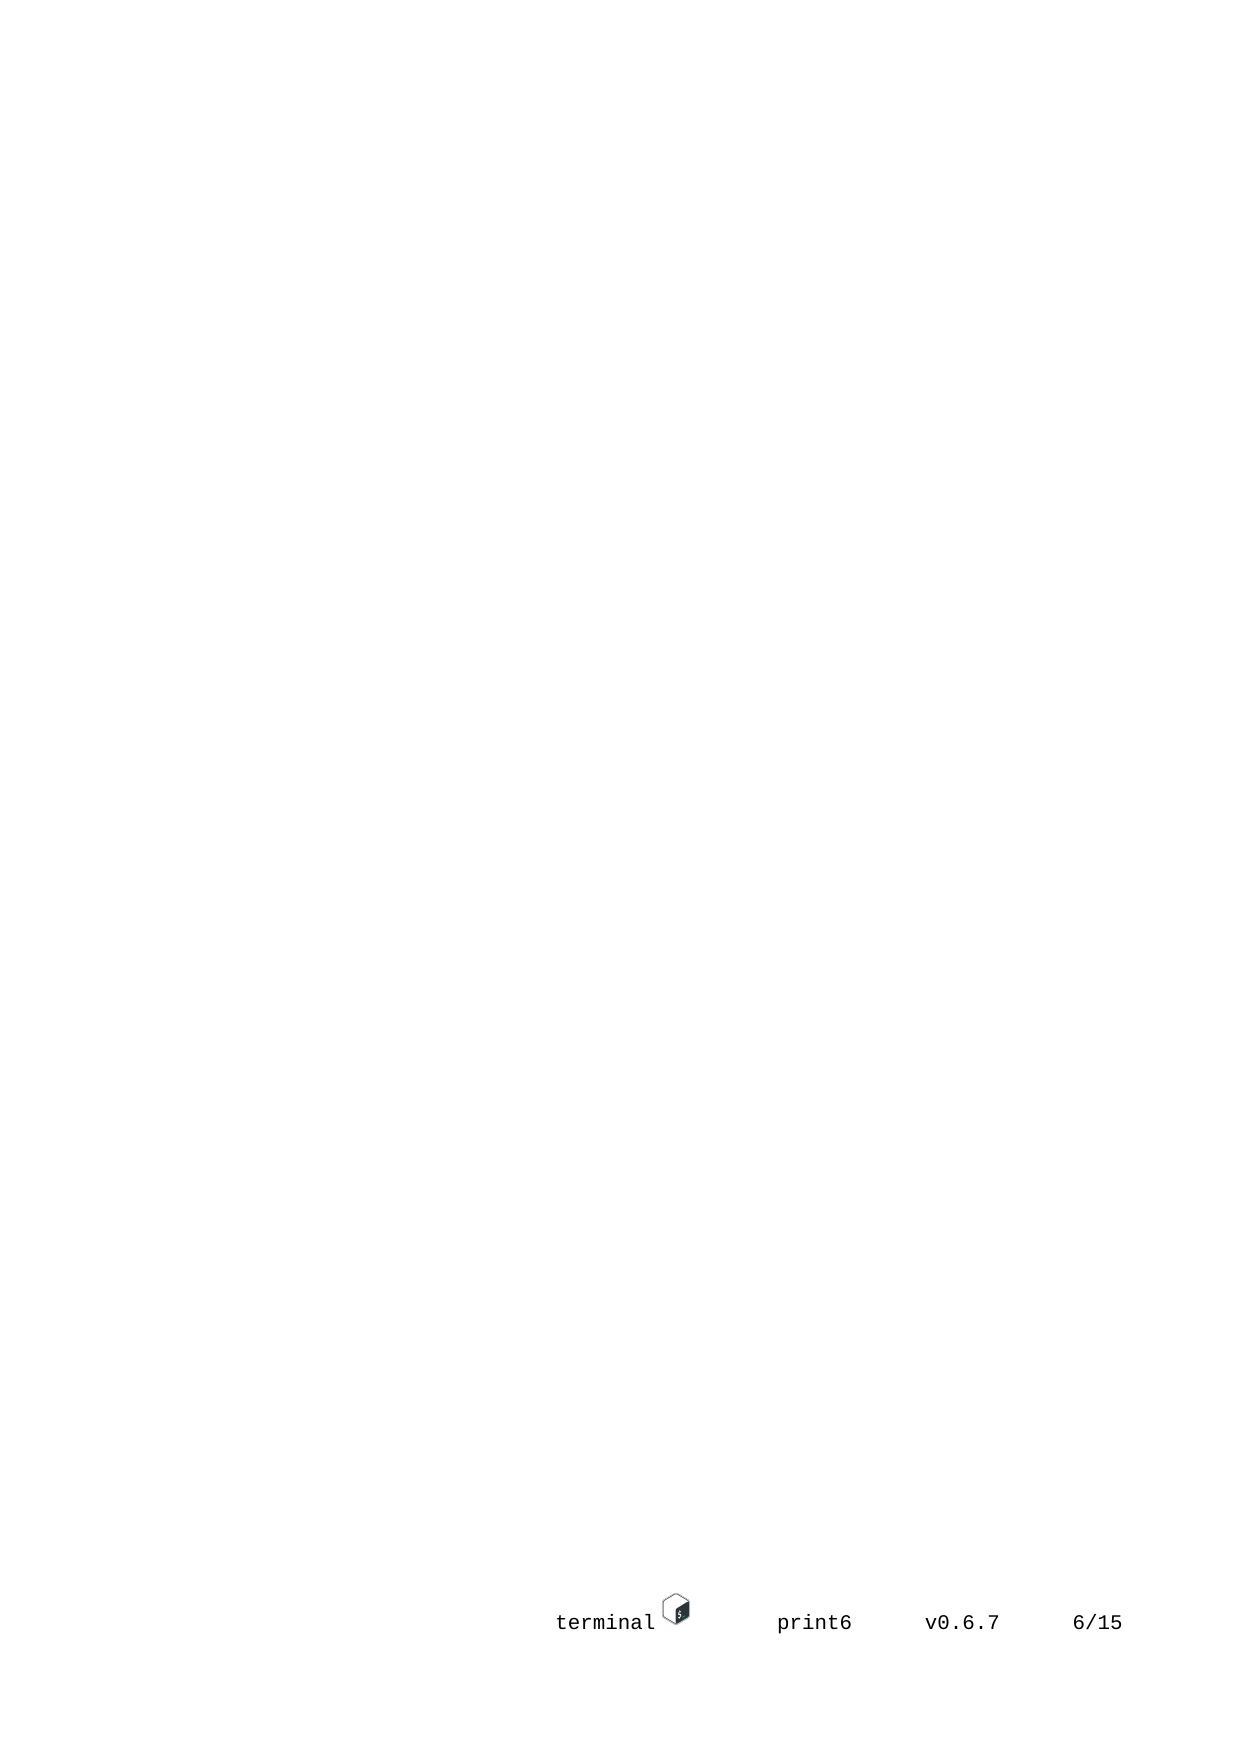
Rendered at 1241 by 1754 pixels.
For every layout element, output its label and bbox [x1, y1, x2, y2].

picture [655, 1588, 697, 1630]
